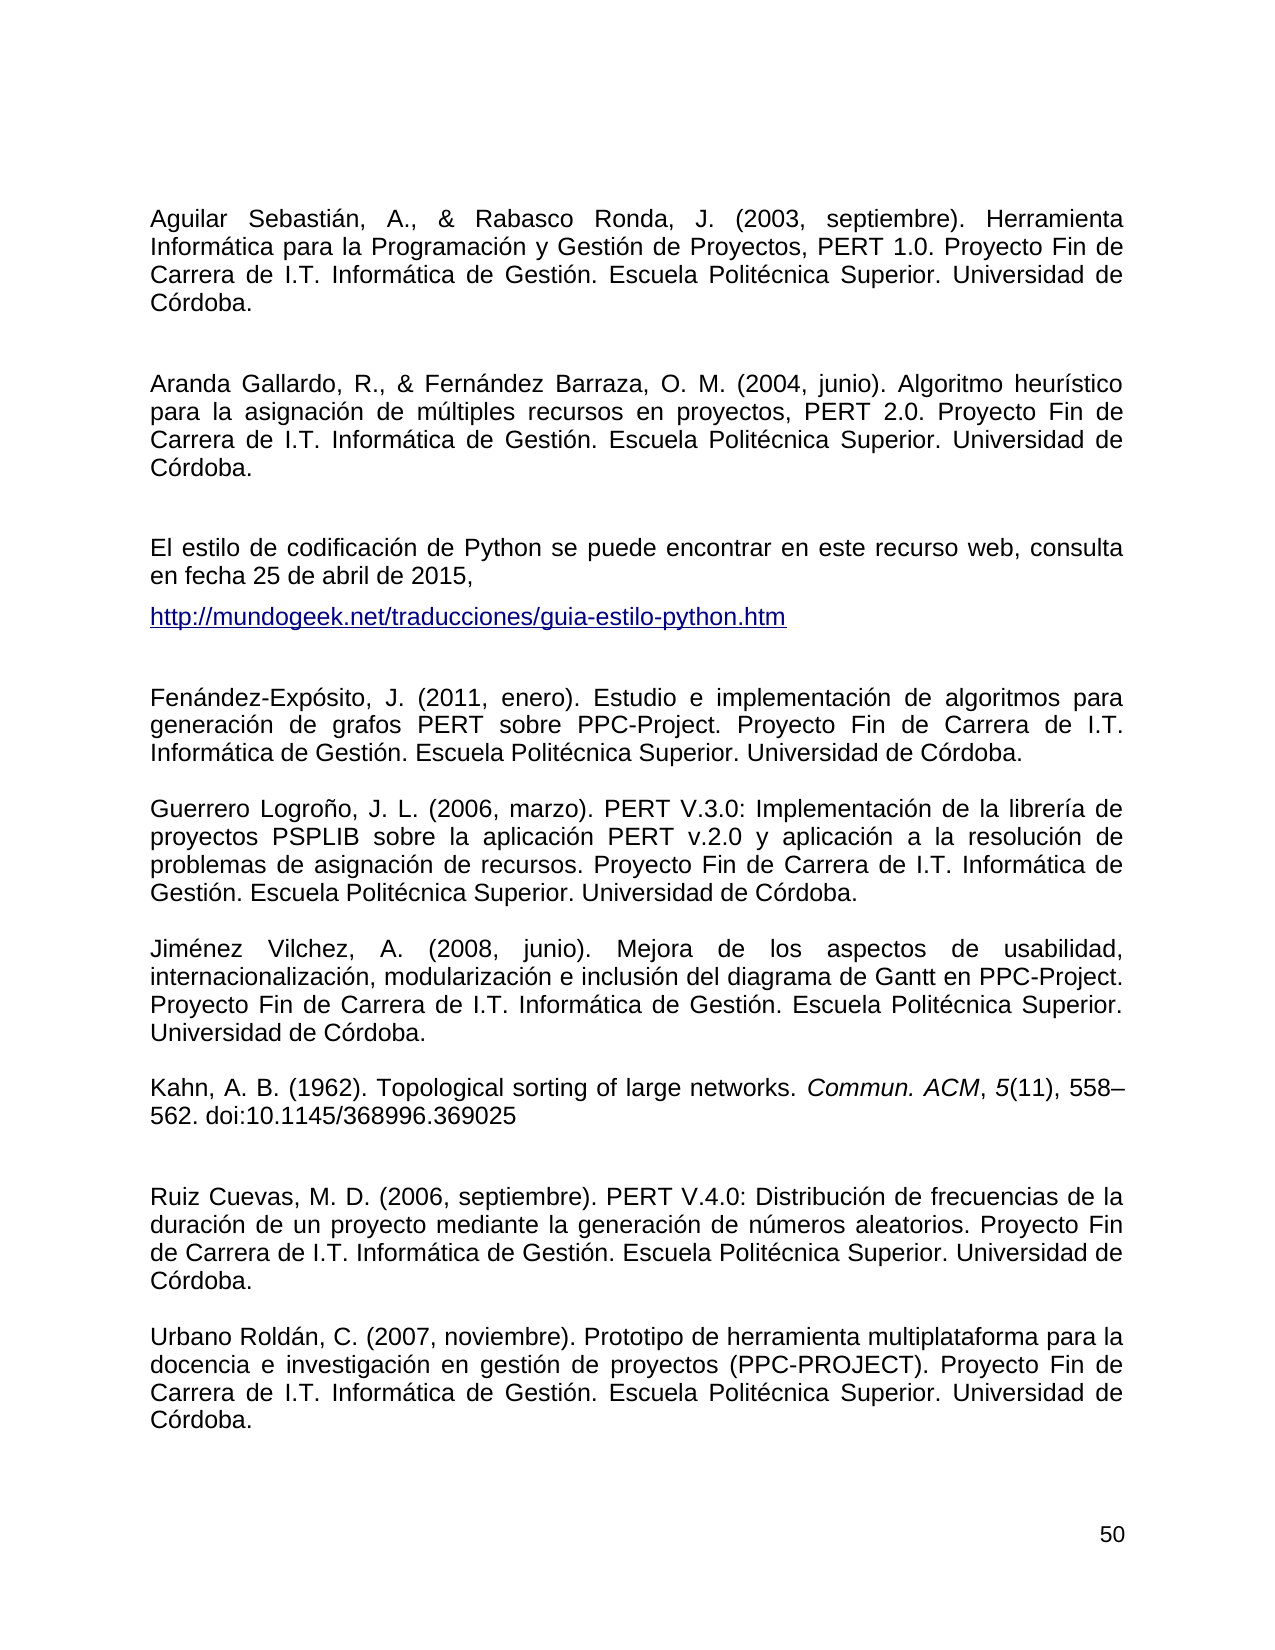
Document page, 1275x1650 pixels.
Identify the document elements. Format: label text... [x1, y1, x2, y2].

text Fenández-Expósito, J. (2011, enero). Estudio e implementación de algoritmos para generación de grafos PERT sobre PPC-Project. Proyecto Fin de Carrera de I.T. Informática de Gestión. Escuela Politécnica Superior. Universidad de Córdoba. [150, 683, 1125, 767]
text Kahn, A. B. (1962). Topological sorting of large networks. Commun. ACM, 5(11), 558–562. doi:10.1145/368996.369025 [150, 1074, 1125, 1130]
text Ruiz Cuevas, M. D. (2006, septiembre). PERT V.4.0: Distribución de frecuencias de la duración de un proyecto mediante la generación de números aleatorios. Proyecto Fin de Carrera de I.T. Informática de Gestión. Escuela Politécnica Superior. Universidad de Córdoba. [150, 1183, 1125, 1295]
text Urbano Roldán, C. (2007, noviembre). Prototipo de herramienta multiplataforma para la docencia e investigación en gestión de proyectos (PPC-PROJECT). Proyecto Fin de Carrera de I.T. Informática de Gestión. Escuela Politécnica Superior. Universidad de Córdoba. [150, 1323, 1125, 1434]
text Guerrero Logroño, J. L. (2006, marzo). PERT V.3.0: Implementación de la librería de proyectos PSPLIB sobre la aplicación PERT v.2.0 y aplicación a la resolución de problemas de asignación de recursos. Proyecto Fin de Carrera de I.T. Informática de Gestión. Escuela Politécnica Superior. Universidad de Córdoba. [150, 795, 1125, 907]
text http://mundogeek.net/traducciones/guia-estilo-python.htm [150, 603, 1125, 631]
text Aranda Gallardo, R., & Fernández Barraza, O. M. (2004, junio). Algoritmo heurístico para la asignación de múltiples recursos en proyectos, PERT 2.0. Proyecto Fin de Carrera de I.T. Informática de Gestión. Escuela Politécnica Superior. Universidad de Córdoba. [150, 370, 1125, 481]
text El estilo de codificación de Python se puede encontrar en este recurso web, consulta en fecha 25 de abril de 2015, [150, 534, 1125, 590]
text Jiménez Vilchez, A. (2008, junio). Mejora de los aspectos de usabilidad, internacionalización, modularización e inclusión del diagrama de Gantt en PPC-Project. Proyecto Fin de Carrera de I.T. Informática de Gestión. Escuela Politécnica Superior. Universidad de Córdoba. [150, 935, 1125, 1046]
text Aguilar Sebastián, A., & Rabasco Ronda, J. (2003, septiembre). Herramienta Informática para la Programación y Gestión de Proyectos, PERT 1.0. Proyecto Fin de Carrera de I.T. Informática de Gestión. Escuela Politécnica Superior. Universidad de Córdoba. [150, 205, 1125, 317]
